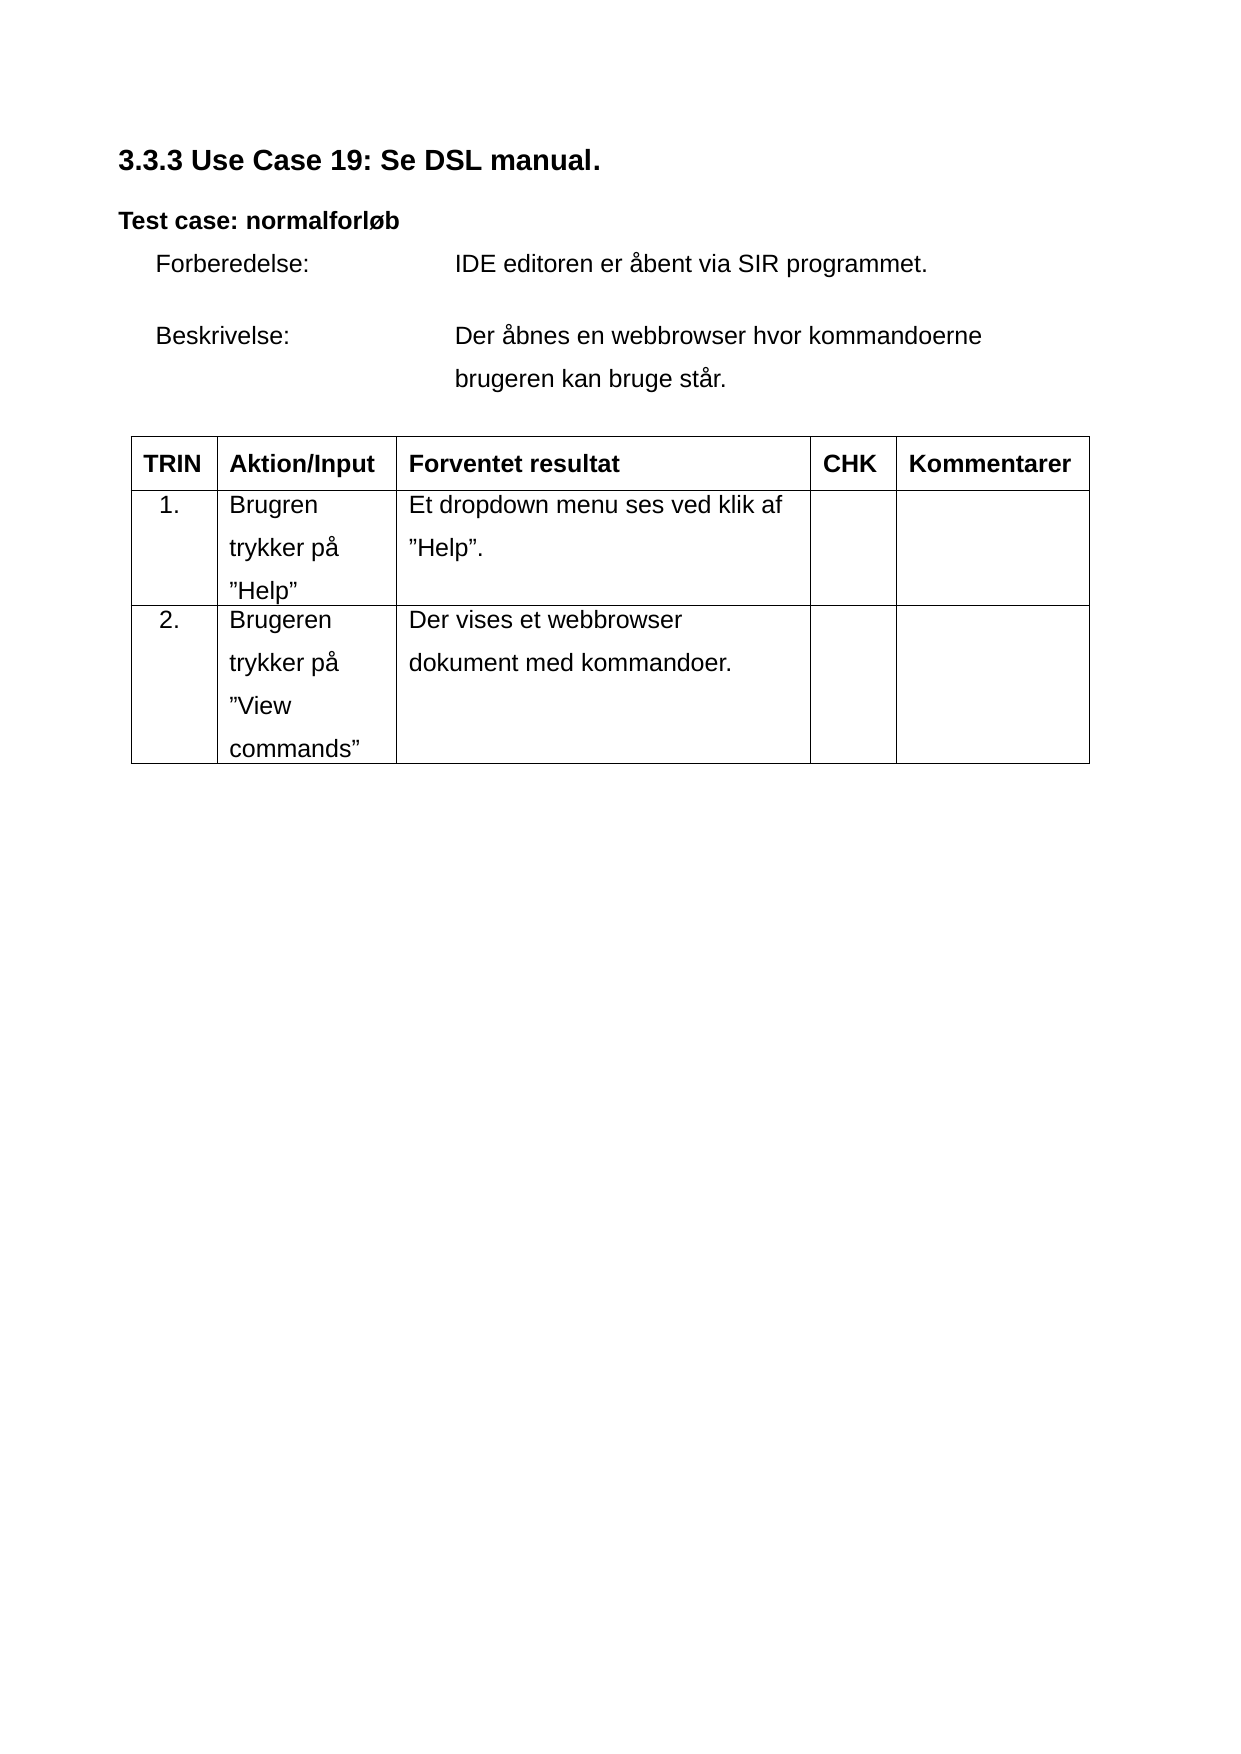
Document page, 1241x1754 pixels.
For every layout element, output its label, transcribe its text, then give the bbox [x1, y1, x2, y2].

table_header IDE editoren er åbent via SIR programmet. [443, 249, 1089, 321]
table_cell Brugren trykker på ”Help” [218, 491, 396, 605]
table_cell [132, 491, 217, 605]
table_cell Et dropdown menu ses ved klik af ”Help”. [397, 491, 810, 605]
table_cell [132, 606, 217, 763]
table_header CHK [811, 437, 896, 490]
subtitle 3.3.3 Use Case 19: Se DSL manual. [118, 143, 1122, 177]
table_cell [811, 491, 896, 605]
table_header Kommentarer [897, 437, 1089, 490]
table_header Forberedelse: [144, 249, 443, 321]
table_cell [811, 606, 896, 763]
table_cell [897, 491, 1089, 605]
table_header Aktion/Input [218, 437, 396, 490]
table_cell Der vises et webbrowser dokument med kommandoer. [397, 606, 810, 763]
table_cell Brugeren trykker på ”View commands” [218, 606, 396, 763]
table_cell [897, 606, 1089, 763]
text Test case: normalforløb [118, 206, 1122, 235]
table_cell Beskrivelse: [144, 321, 443, 393]
table_header TRIN [132, 437, 217, 490]
table_cell Der åbnes en webbrowser hvor kommandoerne brugeren kan bruge står. [443, 321, 1089, 393]
table_header Forventet resultat [397, 437, 810, 490]
